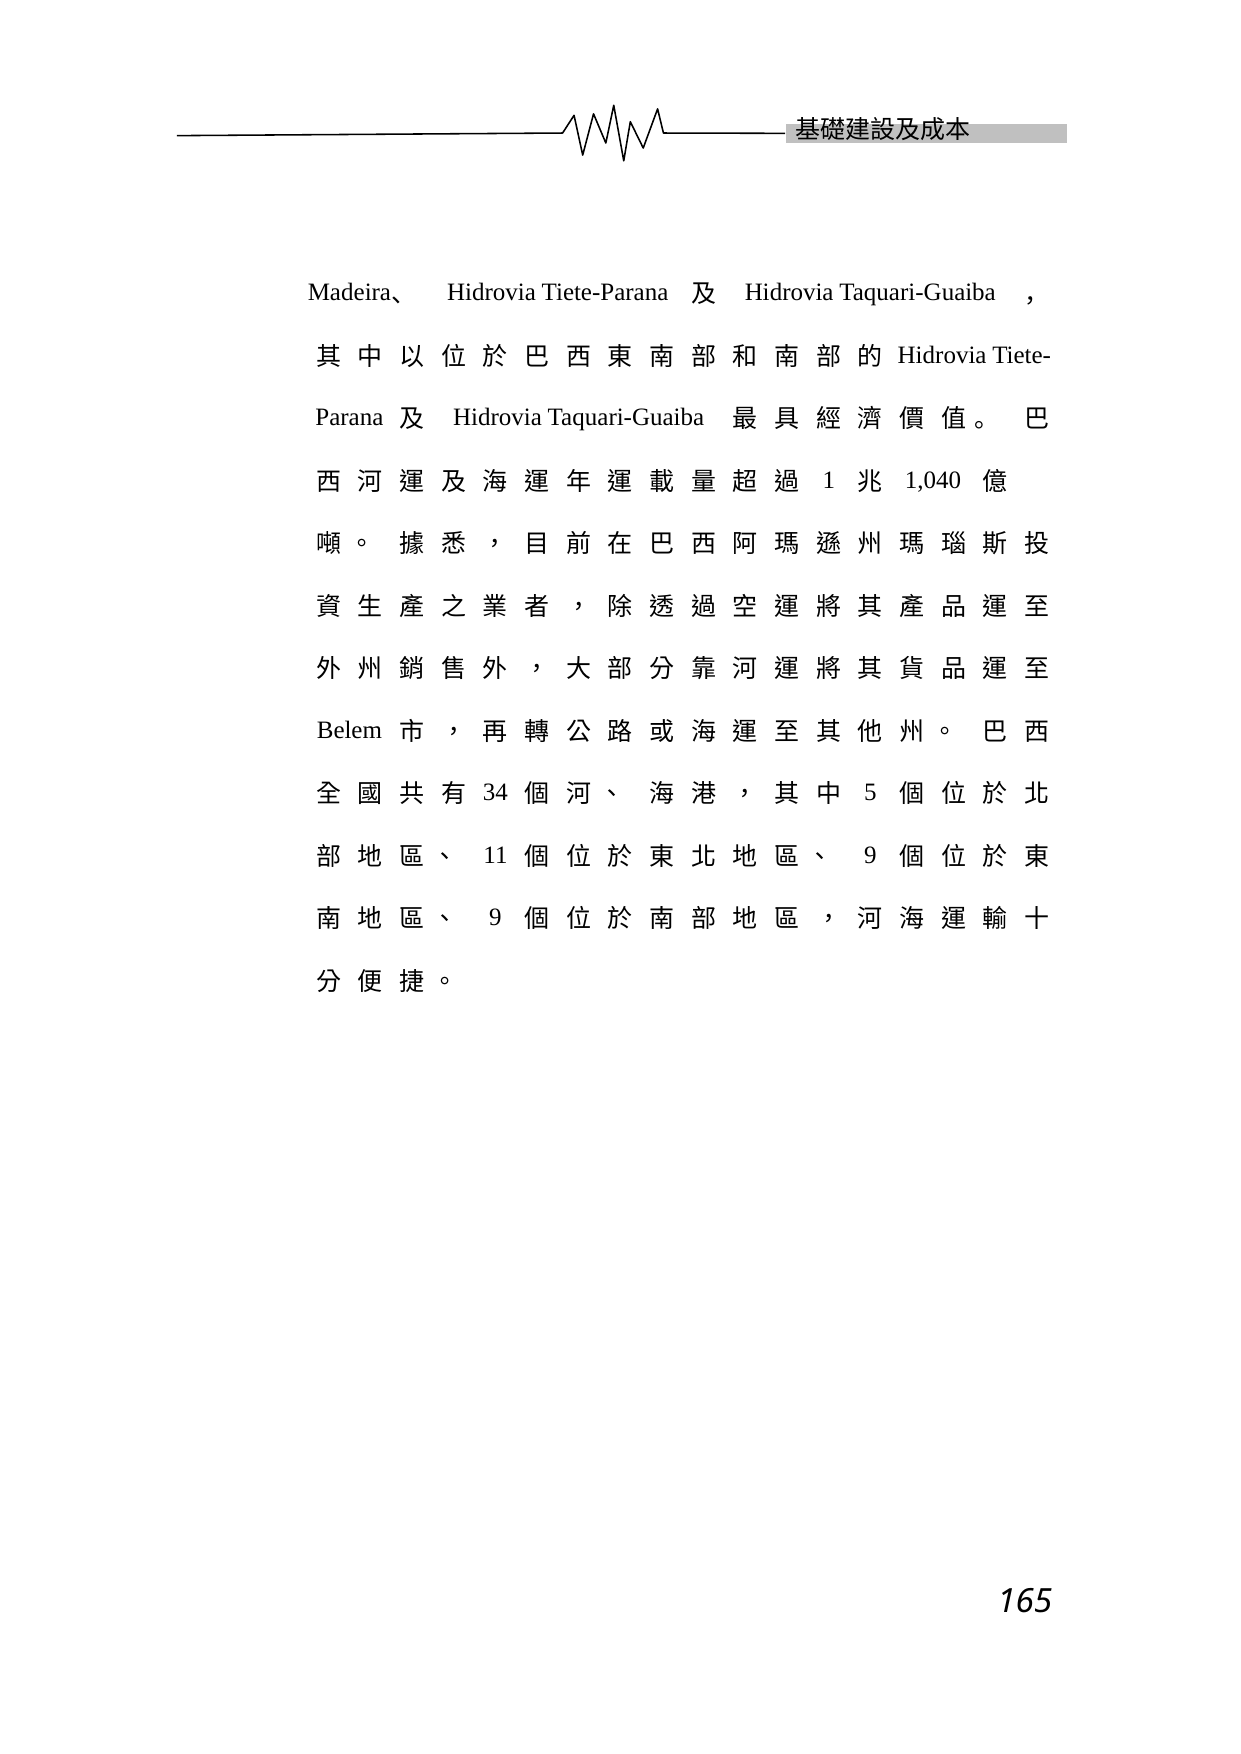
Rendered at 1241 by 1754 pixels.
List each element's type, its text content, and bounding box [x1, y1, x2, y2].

text Madeira、Hidrovia Tiete-Parana及Hidrovia Taquari-Guaiba，其中以位於巴西東南部和南部的Hidrovia Tiete-Parana及Hidrovia Taquari-Guaiba最具經濟價值。巴西河運及海運年運載量超過1兆1,040億噸。據悉，目前在巴西阿瑪遜州瑪瑙斯投資生產之業者，除透過空運將其產品運至外州銷售外，大部分靠河運將其貨品運至Belem市，再轉公路或海運至其他州。巴西全國共有34個河、海港，其中5個位於北部地區、11個位於東北地區、9個位於東南地區、9個位於南部地區，河海運輸十分便捷。 [284, 250, 1058, 1000]
